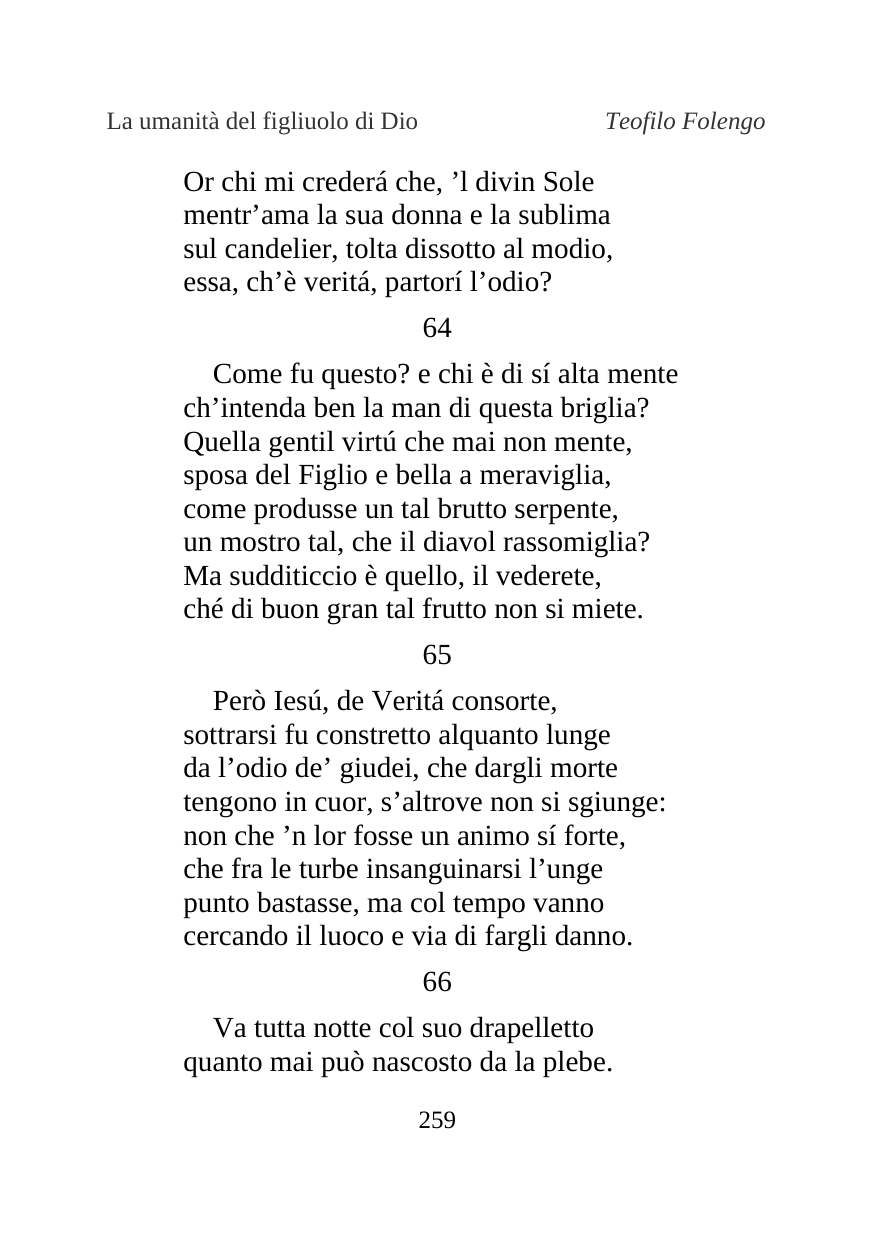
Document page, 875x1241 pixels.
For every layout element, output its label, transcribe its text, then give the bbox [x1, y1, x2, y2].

text Or chi mi crederá che, ’l divin Sole mentr’ama la sua donna e la sublima sul candelier, tolta dissotto al modio, essa, ch’è veritá, partorí l’odio? [183, 164, 768, 298]
text 64 [106, 311, 768, 344]
text Come fu questo? e chi è di sí alta mente ch’intenda ben la man di questa briglia? Quella gentil virtú che mai non mente, sposa del Figlio e bella a meraviglia, come produsse un tal brutto serpente, un mostro tal, che il diavol rassomiglia? Ma sudditiccio è quello, il vederete, ché di buon gran tal frutto non si miete. [183, 357, 768, 625]
text Va tutta notte col suo drapelletto quanto mai può nascosto da la plebe. [183, 1010, 768, 1077]
text 65 [106, 637, 768, 671]
text Però Iesú, de Veritá consorte, sottrarsi fu constretto alquanto lunge da l’odio de’ giudei, che dargli morte tengono in cuor, s’altrove non si sgiunge: non che ’n lor fosse un animo sí forte, che fra le turbe insanguinarsi l’unge punto bastasse, ma col tempo vanno cercando il luoco e via di fargli danno. [183, 683, 768, 952]
text 66 [106, 964, 768, 998]
